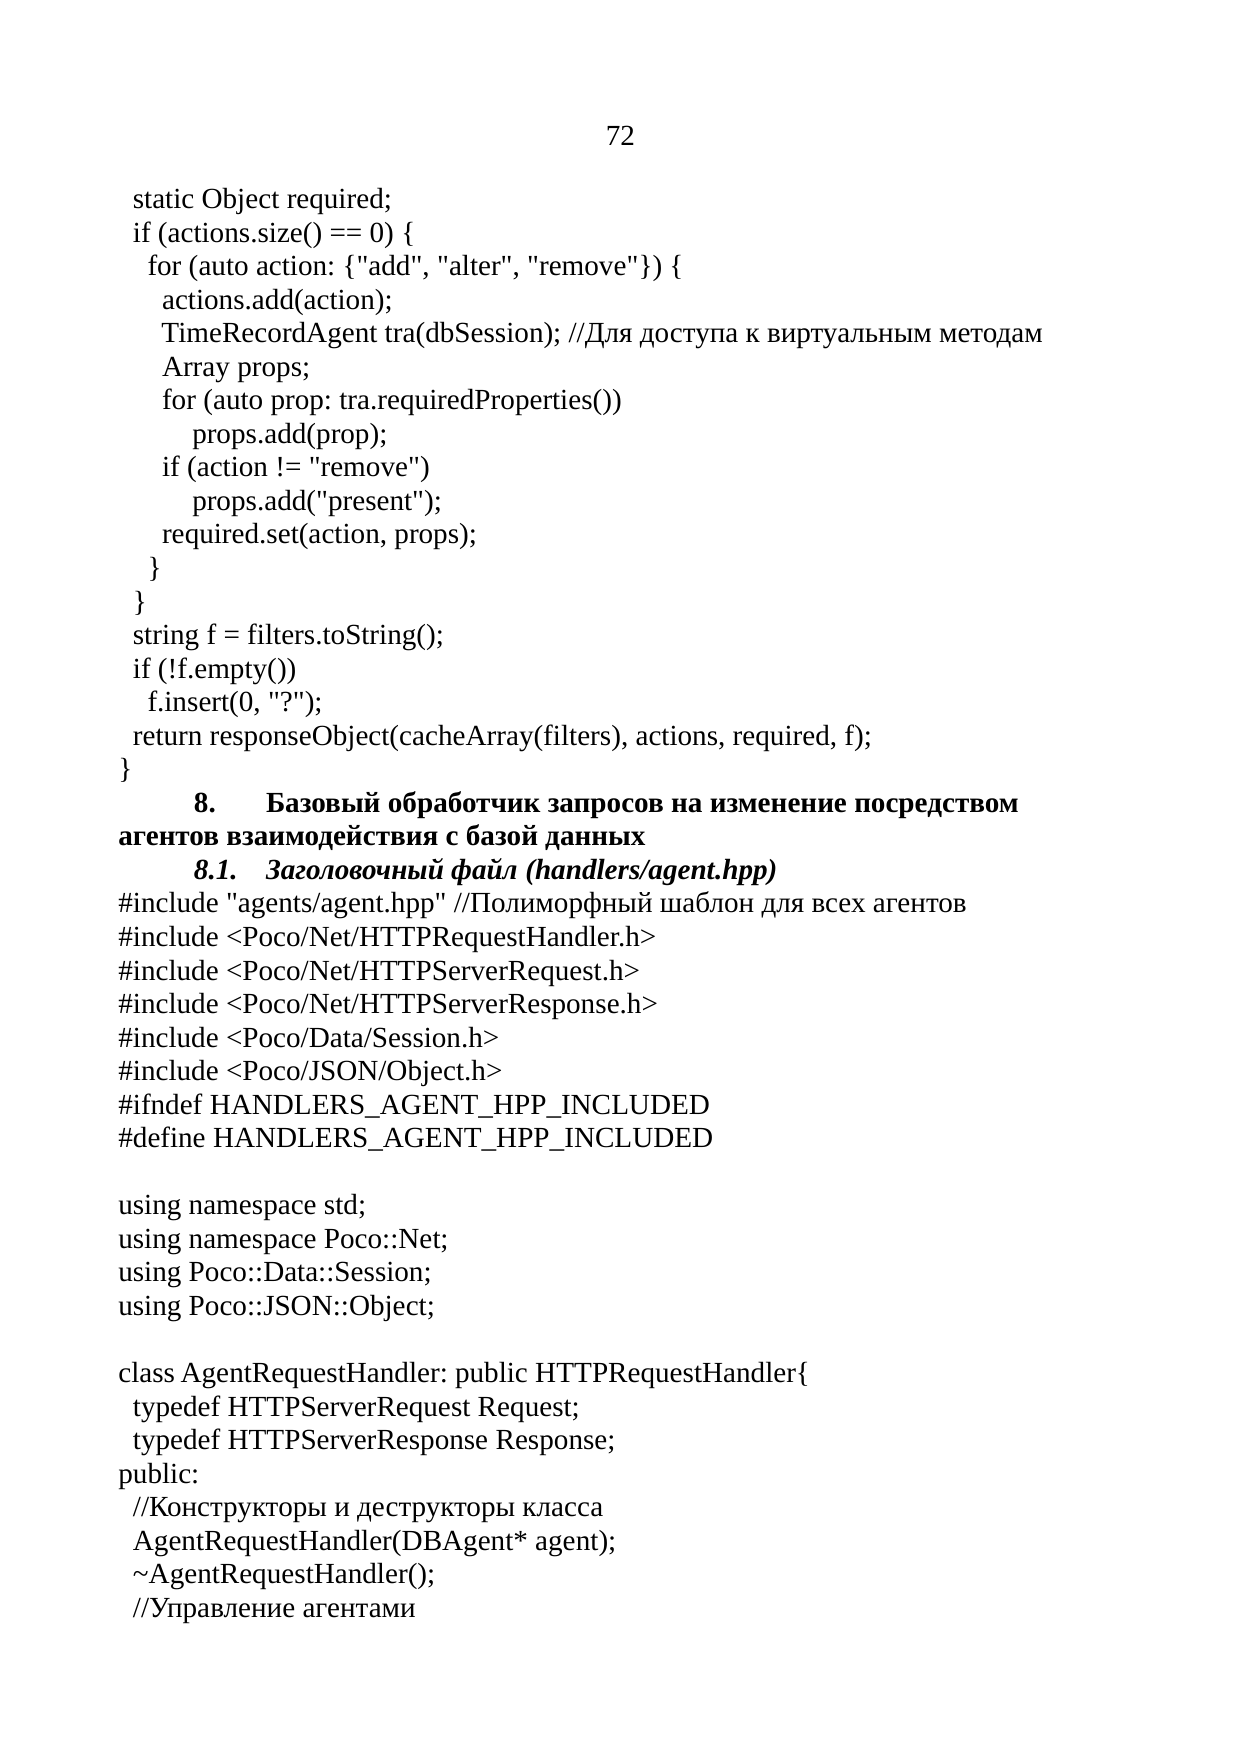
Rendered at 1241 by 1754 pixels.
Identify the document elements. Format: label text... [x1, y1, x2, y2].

list Заголовочный файл (handlers/agent.hpp) [118, 852, 1122, 886]
text #include "agents/agent.hpp" //Полиморфный шаблон для всех агентов #include <Poco/Net/HTTPRequestHandler.h> #include <Poco/Net/HTTPServerRequest.h> #include <Poco/Net/HTTPServerResponse.h> #include <Poco/Data/Session.h> #include <Poco/JSON/Object.h> #ifndef HANDLERS_AGENT_HPP_INCLUDED #define HANDLERS_AGENT_HPP_INCLUDED using namespace std; using namespace Poco::Net; using Poco::Data::Session; using Poco::JSON::Object; class AgentRequestHandler: public HTTPRequestHandler{ typedef HTTPServerRequest Request; typedef HTTPServerResponse Response; public: //Конструкторы и деструкторы класса AgentRequestHandler(DBAgent* agent); ~AgentRequestHandler(); //Управление агентами [118, 886, 1122, 1623]
list Базовый обработчик запросов на изменение посредством агентов взаимодействия с базой данных [118, 785, 1122, 852]
text static Object required; if (actions.size() == 0) { for (auto action: {"add", "alter", "remove"}) { actions.add(action); TimeRecordAgent tra(dbSession); //Для доступа к виртуальным методам Array props; for (auto prop: tra.requiredProperties()) props.add(prop); if (action != "remove") props.add("present"); required.set(action, props); } } string f = filters.toString(); if (!f.empty()) f.insert(0, "?"); return responseObject(cacheArray(filters), actions, required, f); } [118, 181, 1122, 785]
